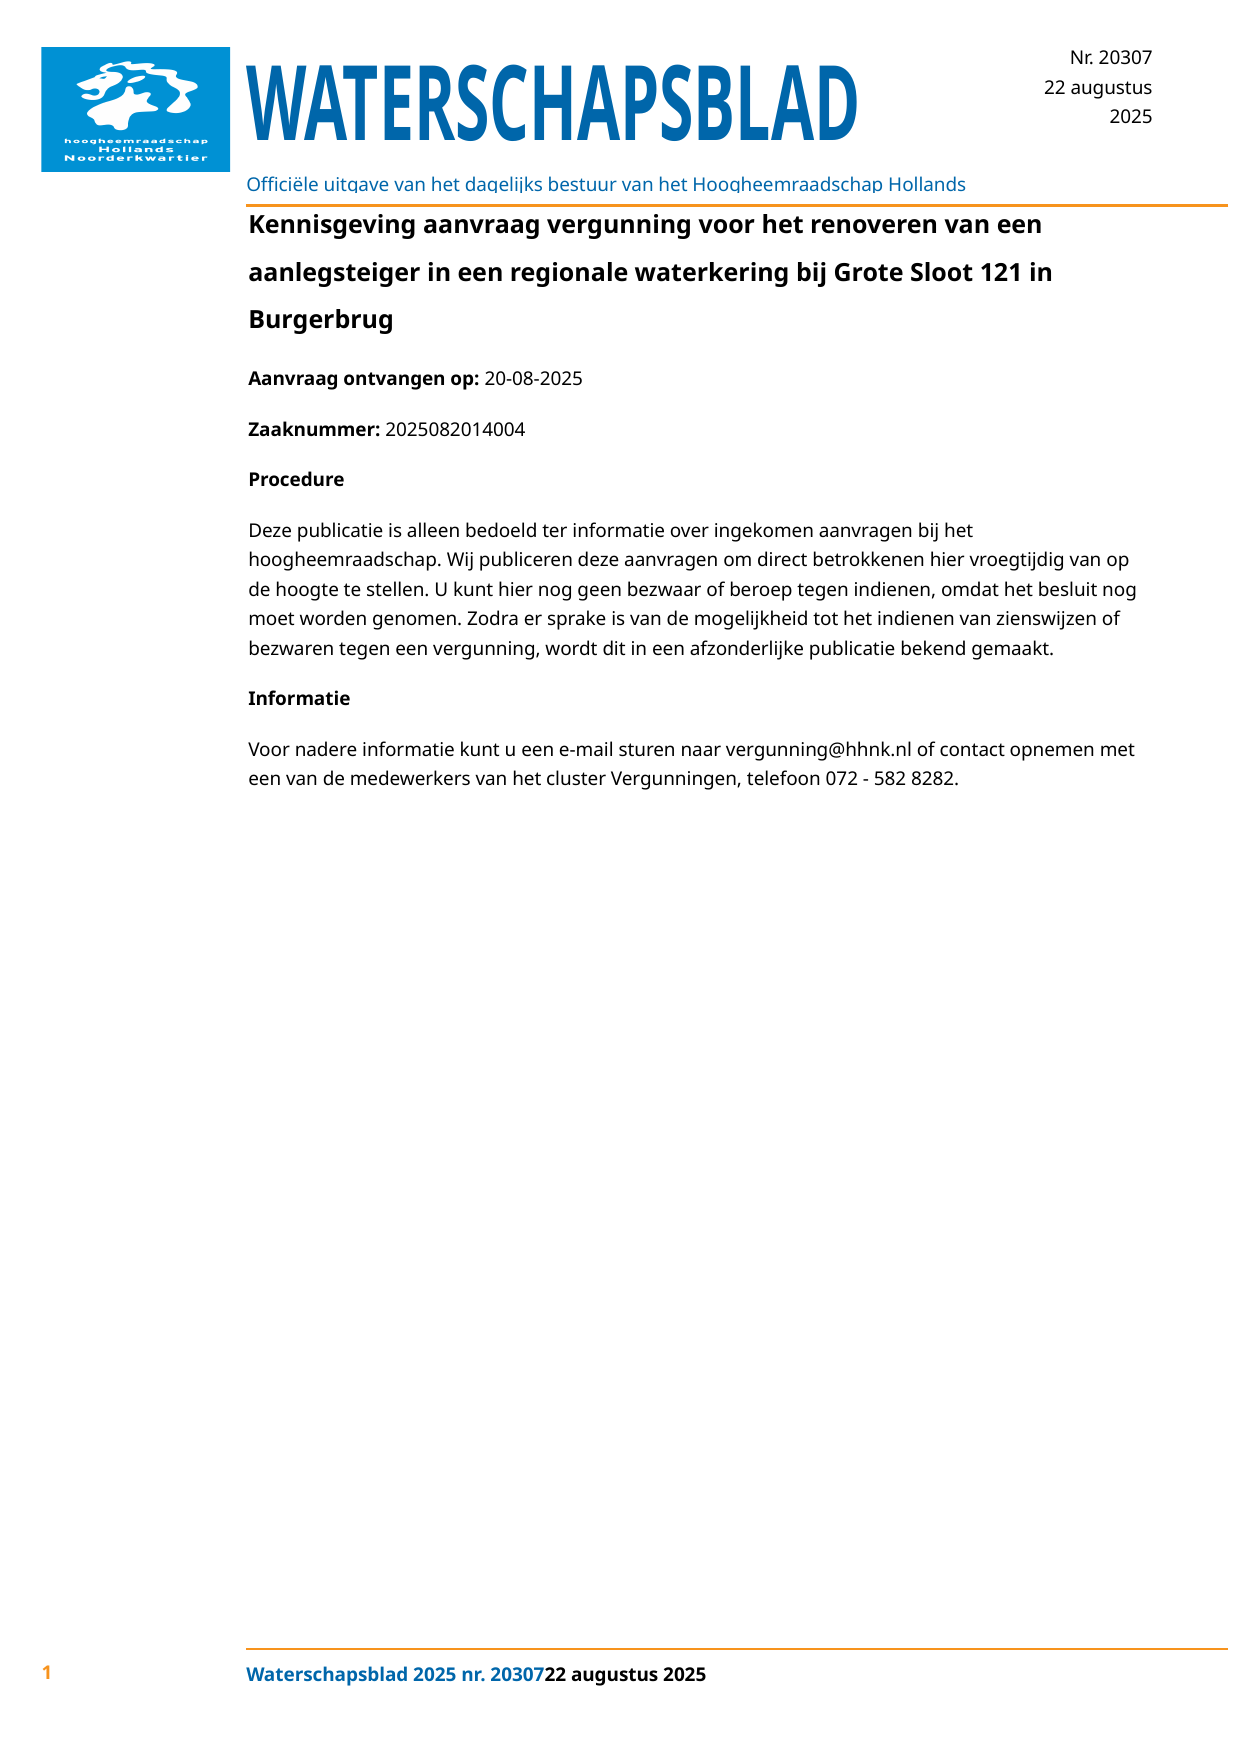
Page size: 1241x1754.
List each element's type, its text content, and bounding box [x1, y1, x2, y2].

text Deze publicatie is alleen bedoeld ter informatie over ingekomen aanvragen bij het hoogheemraadschap. Wij publiceren deze aanvragen om direct betrokkenen hier vroegtijdig van op de hoogte te stellen. U kunt hier nog geen bezwaar of beroep tegen indienen, omdat het besluit nog moet worden genomen. Zodra er sprake is van de mogelijkheid tot het indienen van zienswijzen of bezwaren tegen een vergunning, wordt dit in een afzonderlijke publicatie bekend gemaakt. [248, 517, 1152, 661]
text Zaaknummer: 2025082014004 [248, 416, 1152, 442]
picture [118, 62, 197, 112]
text Aanvraag ontvangen op: 20-08-2025 [248, 366, 1152, 391]
text Voor nadere informatie kunt u een e-mail sturen naar vergunning@hhnk.nl of contact opnemen met een van de medewerkers van het cluster Vergunningen, telefoon 072 - 582 8282. [248, 736, 1152, 791]
picture [129, 76, 144, 82]
text Informatie [248, 686, 1152, 711]
text Procedure [248, 466, 1152, 492]
picture [78, 64, 122, 99]
picture [88, 87, 157, 130]
text Kennisgeving aanvraag vergunning voor het renoveren van een aanlegsteiger in een regionale waterkering bij Grote Sloot 121 in Burgerbrug [248, 207, 1152, 336]
